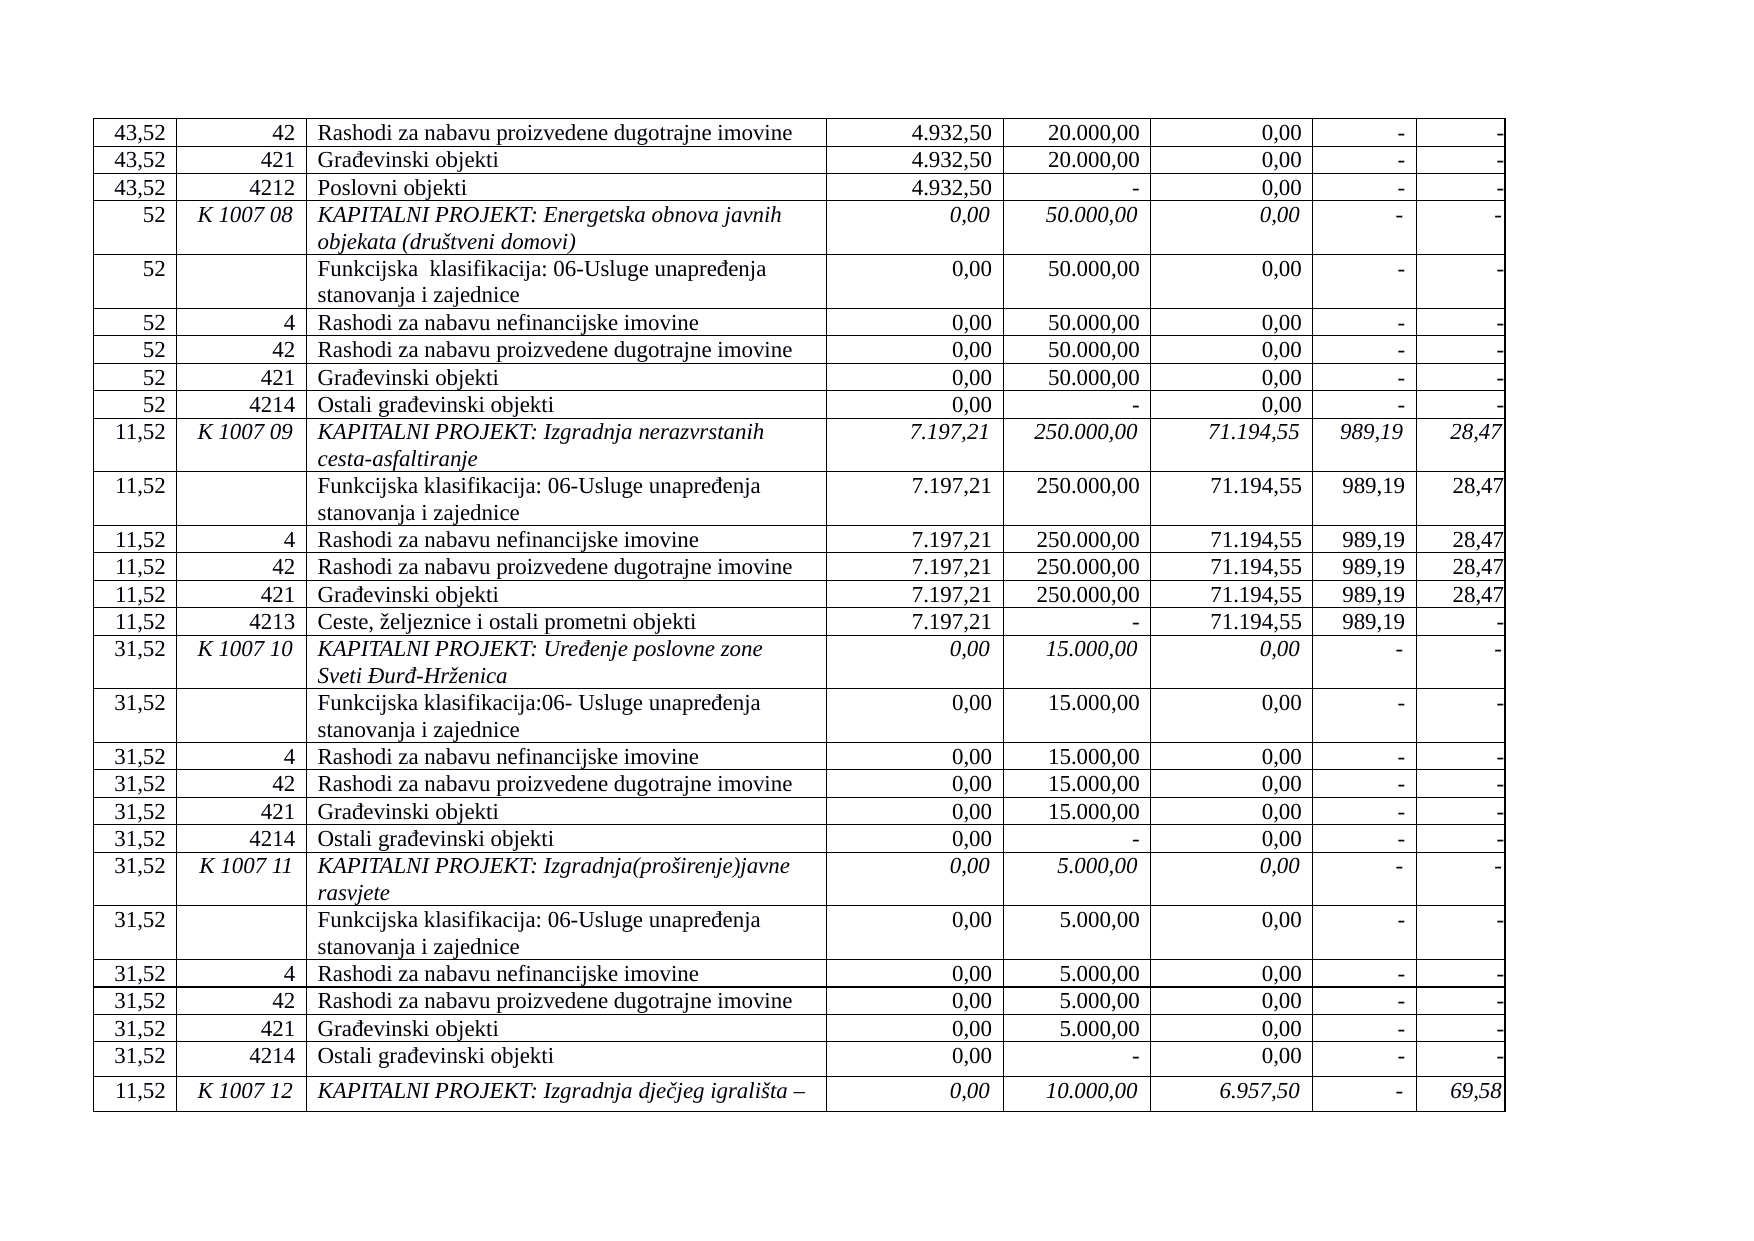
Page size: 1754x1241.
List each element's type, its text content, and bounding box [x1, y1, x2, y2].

table_cell Rashodi za nabavu proizvedene dugotrajne imovine [307, 553, 826, 580]
table_cell KAPITALNI PROJEKT: Energetska obnova javnih objekata (društveni domovi) [307, 201, 826, 254]
table_cell - [1313, 988, 1416, 1014]
table_cell - [1417, 147, 1504, 173]
table_cell 28,47 [1417, 472, 1504, 525]
table_cell 250.000,00 [1004, 553, 1150, 580]
table_cell 4.932,50 [827, 174, 1003, 200]
table_cell 7.197,21 [827, 419, 1003, 471]
table_cell 0,00 [827, 1042, 1003, 1076]
table_cell 0,00 [827, 853, 1003, 905]
table_cell - [1417, 988, 1504, 1014]
table_cell - [1004, 608, 1150, 634]
table_cell - [1313, 853, 1416, 905]
table_cell 11,52 [94, 581, 176, 607]
table_cell - [1313, 743, 1416, 769]
table_cell 4 [177, 960, 306, 986]
table_cell - [1313, 770, 1416, 797]
table_cell 250.000,00 [1004, 526, 1150, 552]
table_cell 31,52 [94, 988, 176, 1014]
table_cell 0,00 [827, 988, 1003, 1014]
table_cell 7.197,21 [827, 553, 1003, 580]
table_cell Rashodi za nabavu nefinancijske imovine [307, 309, 826, 335]
table_cell - [1313, 309, 1416, 335]
table_cell 250.000,00 [1004, 472, 1150, 525]
table_cell - [1417, 174, 1504, 200]
table_cell 50.000,00 [1004, 336, 1150, 363]
table_cell 0,00 [1151, 1042, 1312, 1076]
table_cell 0,00 [827, 336, 1003, 363]
table_cell 28,47 [1417, 553, 1504, 580]
table_cell 11,52 [94, 608, 176, 634]
table_cell - [1417, 906, 1504, 959]
table_cell 0,00 [827, 689, 1003, 742]
table_cell 250.000,00 [1004, 581, 1150, 607]
table_cell [177, 255, 306, 308]
table_cell 4214 [177, 825, 306, 852]
table_cell - [1417, 391, 1504, 417]
table_cell - [1313, 636, 1416, 688]
table_cell 4214 [177, 391, 306, 417]
table_cell 4 [177, 309, 306, 335]
table_cell Ostali građevinski objekti [307, 825, 826, 852]
table_cell [177, 472, 306, 525]
table_cell 71.194,55 [1151, 608, 1312, 634]
table_cell - [1313, 201, 1416, 254]
table_cell - [1417, 770, 1504, 797]
table_cell - [1313, 119, 1416, 146]
table_cell - [1313, 1042, 1416, 1076]
table_cell 0,00 [1151, 960, 1312, 986]
table_cell 11,52 [94, 1077, 176, 1111]
table_cell Rashodi za nabavu proizvedene dugotrajne imovine [307, 770, 826, 797]
table_cell 7.197,21 [827, 581, 1003, 607]
table_cell 43,52 [94, 147, 176, 173]
table_cell 5.000,00 [1004, 988, 1150, 1014]
table_cell - [1417, 336, 1504, 363]
table_cell 31,52 [94, 636, 176, 688]
table_cell 42 [177, 553, 306, 580]
table_cell 0,00 [827, 906, 1003, 959]
table_cell - [1417, 853, 1504, 905]
table_cell 0,00 [827, 391, 1003, 417]
table_cell 4 [177, 743, 306, 769]
table_cell 42 [177, 988, 306, 1014]
table_cell Rashodi za nabavu nefinancijske imovine [307, 743, 826, 769]
table_cell - [1417, 798, 1504, 824]
table_cell 0,00 [827, 770, 1003, 797]
table_cell - [1417, 636, 1504, 688]
table_cell K 1007 11 [177, 853, 306, 905]
table_cell 0,00 [1151, 336, 1312, 363]
table_cell 28,47 [1417, 526, 1504, 552]
table_cell Rashodi za nabavu nefinancijske imovine [307, 960, 826, 986]
table_cell 5.000,00 [1004, 853, 1150, 905]
table_cell Ostali građevinski objekti [307, 1042, 826, 1076]
table_cell 0,00 [1151, 147, 1312, 173]
table_cell 31,52 [94, 906, 176, 959]
table_cell 0,00 [1151, 201, 1312, 254]
table_cell - [1417, 1042, 1504, 1076]
table_cell - [1004, 391, 1150, 417]
table_cell 31,52 [94, 798, 176, 824]
table_cell 71.194,55 [1151, 419, 1312, 471]
table_cell 421 [177, 1015, 306, 1041]
table_cell 11,52 [94, 553, 176, 580]
table_cell - [1313, 364, 1416, 390]
table_cell Rashodi za nabavu nefinancijske imovine [307, 526, 826, 552]
table_cell 28,47 [1417, 419, 1504, 471]
table_cell KAPITALNI PROJEKT: Izgradnja dječjeg igrališta – [307, 1077, 826, 1111]
table_cell 4.932,50 [827, 147, 1003, 173]
table_cell 989,19 [1313, 472, 1416, 525]
table_cell 15.000,00 [1004, 743, 1150, 769]
table_cell 31,52 [94, 853, 176, 905]
table_cell Funkcijska klasifikacija: 06-Usluge unapređenja stanovanja i zajednice [307, 472, 826, 525]
table_cell 11,52 [94, 526, 176, 552]
table_cell 52 [94, 364, 176, 390]
table_cell 0,00 [1151, 364, 1312, 390]
table_cell 6.957,50 [1151, 1077, 1312, 1111]
table_cell 0,00 [1151, 689, 1312, 742]
table_cell KAPITALNI PROJEKT: Izgradnja(proširenje)javne rasvjete [307, 853, 826, 905]
table_cell 989,19 [1313, 419, 1416, 471]
table_cell Građevinski objekti [307, 364, 826, 390]
table_cell 20.000,00 [1004, 119, 1150, 146]
table_cell 989,19 [1313, 581, 1416, 607]
table_cell - [1313, 798, 1416, 824]
table_cell 0,00 [827, 636, 1003, 688]
table_cell 42 [177, 336, 306, 363]
table_cell 0,00 [827, 1015, 1003, 1041]
table_cell - [1313, 174, 1416, 200]
table_cell - [1313, 960, 1416, 986]
table_cell 7.197,21 [827, 472, 1003, 525]
table_cell 52 [94, 201, 176, 254]
table_cell Građevinski objekti [307, 798, 826, 824]
table_cell 0,00 [827, 798, 1003, 824]
table_cell 69,58 [1417, 1077, 1504, 1111]
table_cell 11,52 [94, 472, 176, 525]
table_cell - [1313, 391, 1416, 417]
table_cell Funkcijska klasifikacija: 06-Usluge unapređenja stanovanja i zajednice [307, 255, 826, 308]
table_cell 7.197,21 [827, 608, 1003, 634]
table_cell 421 [177, 364, 306, 390]
table_cell - [1417, 825, 1504, 852]
table_cell 42 [177, 119, 306, 146]
table_cell Ostali građevinski objekti [307, 391, 826, 417]
table_cell 31,52 [94, 825, 176, 852]
table_cell KAPITALNI PROJEKT: Uređenje poslovne zone Sveti Đurđ-Hrženica [307, 636, 826, 688]
table_cell Poslovni objekti [307, 174, 826, 200]
table_cell 4.932,50 [827, 119, 1003, 146]
table_cell 0,00 [1151, 309, 1312, 335]
table_cell 989,19 [1313, 608, 1416, 634]
table_cell - [1313, 147, 1416, 173]
table_cell - [1417, 309, 1504, 335]
table_cell 0,00 [827, 309, 1003, 335]
table_cell 50.000,00 [1004, 201, 1150, 254]
table_cell - [1313, 689, 1416, 742]
table_cell 421 [177, 147, 306, 173]
table_cell - [1417, 201, 1504, 254]
table_cell 31,52 [94, 743, 176, 769]
table_cell Rashodi za nabavu proizvedene dugotrajne imovine [307, 988, 826, 1014]
table_cell 0,00 [827, 960, 1003, 986]
table_cell - [1004, 825, 1150, 852]
table_cell 0,00 [827, 825, 1003, 852]
table_cell - [1313, 1077, 1416, 1111]
table_cell 0,00 [1151, 174, 1312, 200]
table_cell Funkcijska klasifikacija: 06-Usluge unapređenja stanovanja i zajednice [307, 906, 826, 959]
table_cell 0,00 [1151, 853, 1312, 905]
table_cell 31,52 [94, 960, 176, 986]
table_cell 10.000,00 [1004, 1077, 1150, 1111]
table_cell K 1007 09 [177, 419, 306, 471]
table_cell 71.194,55 [1151, 581, 1312, 607]
table_cell Funkcijska klasifikacija:06- Usluge unapređenja stanovanja i zajednice [307, 689, 826, 742]
table_cell - [1417, 608, 1504, 634]
table_cell 0,00 [1151, 636, 1312, 688]
table_cell 421 [177, 581, 306, 607]
table_cell 52 [94, 255, 176, 308]
table_cell K 1007 08 [177, 201, 306, 254]
table_cell - [1417, 255, 1504, 308]
table_cell - [1313, 255, 1416, 308]
table_cell Rashodi za nabavu proizvedene dugotrajne imovine [307, 119, 826, 146]
table_cell 421 [177, 798, 306, 824]
table_cell 50.000,00 [1004, 255, 1150, 308]
table_cell 989,19 [1313, 553, 1416, 580]
table_cell Građevinski objekti [307, 147, 826, 173]
table_cell 0,00 [1151, 119, 1312, 146]
table_cell 0,00 [1151, 391, 1312, 417]
table_cell 0,00 [1151, 988, 1312, 1014]
table_cell 5.000,00 [1004, 960, 1150, 986]
table_cell 15.000,00 [1004, 770, 1150, 797]
table_cell - [1004, 174, 1150, 200]
table_cell 989,19 [1313, 526, 1416, 552]
table_cell - [1004, 1042, 1150, 1076]
table_cell 52 [94, 336, 176, 363]
table_cell 31,52 [94, 770, 176, 797]
table_cell - [1313, 906, 1416, 959]
table_cell 31,52 [94, 1042, 176, 1076]
table_cell Rashodi za nabavu proizvedene dugotrajne imovine [307, 336, 826, 363]
table_cell 0,00 [827, 1077, 1003, 1111]
table_cell K 1007 10 [177, 636, 306, 688]
table_cell 0,00 [827, 255, 1003, 308]
table_cell 52 [94, 391, 176, 417]
table_cell 28,47 [1417, 581, 1504, 607]
table_cell 4 [177, 526, 306, 552]
table_cell 0,00 [827, 201, 1003, 254]
table_cell - [1417, 1015, 1504, 1041]
table_cell [177, 689, 306, 742]
table_cell 0,00 [827, 364, 1003, 390]
table_cell [177, 906, 306, 959]
table_cell 0,00 [1151, 825, 1312, 852]
table_cell - [1417, 119, 1504, 146]
table_cell 0,00 [1151, 743, 1312, 769]
table_cell 71.194,55 [1151, 553, 1312, 580]
table_cell 7.197,21 [827, 526, 1003, 552]
table_cell 0,00 [1151, 798, 1312, 824]
table_cell 5.000,00 [1004, 1015, 1150, 1041]
table_cell 20.000,00 [1004, 147, 1150, 173]
table_cell 71.194,55 [1151, 472, 1312, 525]
table_cell 31,52 [94, 689, 176, 742]
table_cell - [1417, 689, 1504, 742]
table_cell 4214 [177, 1042, 306, 1076]
table_cell 52 [94, 309, 176, 335]
table_cell 50.000,00 [1004, 364, 1150, 390]
table_cell - [1313, 1015, 1416, 1041]
table_cell 11,52 [94, 419, 176, 471]
table_cell 0,00 [1151, 906, 1312, 959]
table_cell - [1313, 825, 1416, 852]
table_cell 0,00 [1151, 1015, 1312, 1041]
table_cell 43,52 [94, 119, 176, 146]
table_cell - [1313, 336, 1416, 363]
table_cell 15.000,00 [1004, 636, 1150, 688]
table_cell 71.194,55 [1151, 526, 1312, 552]
table_cell - [1417, 743, 1504, 769]
table_cell 4212 [177, 174, 306, 200]
table_cell 15.000,00 [1004, 798, 1150, 824]
table_cell KAPITALNI PROJEKT: Izgradnja nerazvrstanih cesta-asfaltiranje [307, 419, 826, 471]
table_cell 15.000,00 [1004, 689, 1150, 742]
table_cell 250.000,00 [1004, 419, 1150, 471]
table_cell 0,00 [827, 743, 1003, 769]
table_cell Građevinski objekti [307, 581, 826, 607]
table_cell Ceste, željeznice i ostali prometni objekti [307, 608, 826, 634]
table_cell 0,00 [1151, 255, 1312, 308]
table_cell 50.000,00 [1004, 309, 1150, 335]
table_cell - [1417, 960, 1504, 986]
table_cell 5.000,00 [1004, 906, 1150, 959]
table_cell Građevinski objekti [307, 1015, 826, 1041]
table_cell K 1007 12 [177, 1077, 306, 1111]
table_cell 31,52 [94, 1015, 176, 1041]
table_cell 4213 [177, 608, 306, 634]
table_cell - [1417, 364, 1504, 390]
table_cell 42 [177, 770, 306, 797]
table_cell 0,00 [1151, 770, 1312, 797]
table_cell 43,52 [94, 174, 176, 200]
